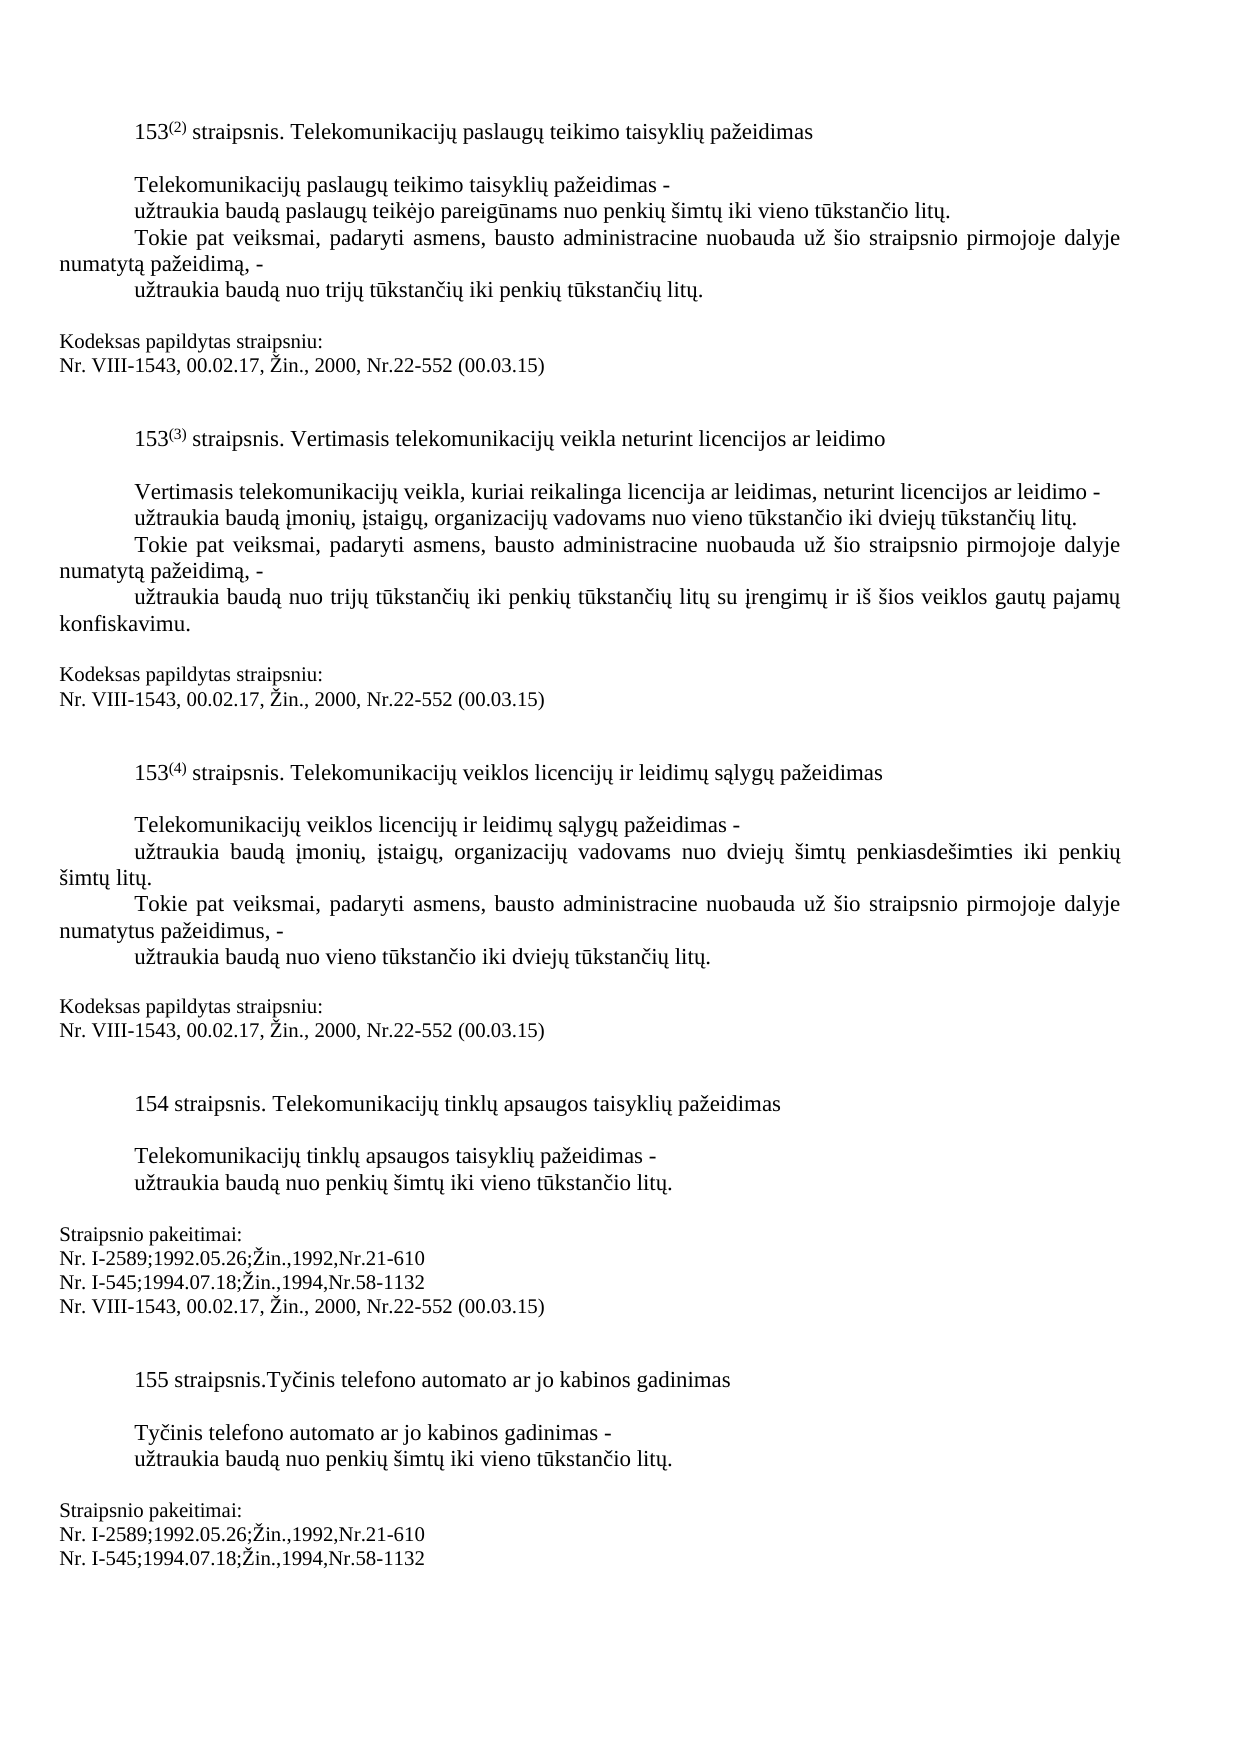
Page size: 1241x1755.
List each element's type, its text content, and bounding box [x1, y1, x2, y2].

text Telekomunikacijų paslaugų teikimo taisyklių pažeidimas - [59, 171, 1122, 197]
text Telekomunikacijų tinklų apsaugos taisyklių pažeidimas - [59, 1142, 1122, 1169]
text 153(4) straipsnis. Telekomunikacijų veiklos licencijų ir leidimų sąlygų pažeidimas [134, 759, 1122, 785]
text 153(2) straipsnis. Telekomunikacijų paslaugų teikimo taisyklių pažeidimas [59, 118, 1122, 144]
text Straipsnio pakeitimai: [59, 1498, 1122, 1522]
text užtraukia baudą nuo trijų tūkstančių iki penkių tūkstančių litų. [59, 276, 1122, 303]
text 155 straipsnis.Tyčinis telefono automato ar jo kabinos gadinimas [59, 1366, 1122, 1392]
text Tokie pat veiksmai, padaryti asmens, bausto administracine nuobauda už šio straipsnio pirmojoje dalyje numatytus pažeidimus, - [59, 890, 1122, 943]
text užtraukia baudą nuo penkių šimtų iki vieno tūkstančio litų. [59, 1445, 1122, 1471]
text Tyčinis telefono automato ar jo kabinos gadinimas - [59, 1419, 1122, 1445]
text 153(3) straipsnis. Vertimasis telekomunikacijų veikla neturint licencijos ar leidimo [134, 425, 1122, 452]
text Nr. VIII-1543, 00.02.17, Žin., 2000, Nr.22-552 (00.03.15) [59, 1018, 1122, 1042]
text Vertimasis telekomunikacijų veikla, kuriai reikalinga licencija ar leidimas, neturint licencijos ar leidimo - [59, 478, 1122, 504]
text užtraukia baudą paslaugų teikėjo pareigūnams nuo penkių šimtų iki vieno tūkstančio litų. [59, 197, 1122, 223]
text Nr. I-2589;1992.05.26;Žin.,1992,Nr.21-610 [59, 1246, 1122, 1270]
text Nr. I-545;1994.07.18;Žin.,1994,Nr.58-1132 [59, 1270, 1122, 1294]
text Kodeksas papildytas straipsniu: [59, 329, 1122, 353]
text užtraukia baudą nuo vieno tūkstančio iki dviejų tūkstančių litų. [59, 943, 1122, 969]
text Tokie pat veiksmai, padaryti asmens, bausto administracine nuobauda už šio straipsnio pirmojoje dalyje numatytą pažeidimą, - [59, 223, 1122, 276]
text užtraukia baudą įmonių, įstaigų, organizacijų vadovams nuo dviejų šimtų penkiasdešimties iki penkių šimtų litų. [59, 838, 1122, 890]
text Kodeksas papildytas straipsniu: [59, 662, 1122, 686]
text Nr. I-2589;1992.05.26;Žin.,1992,Nr.21-610 [59, 1522, 1122, 1546]
text užtraukia baudą nuo trijų tūkstančių iki penkių tūkstančių litų su įrengimų ir iš šios veiklos gautų pajamų konfiskavimu. [59, 583, 1122, 636]
text Telekomunikacijų veiklos licencijų ir leidimų sąlygų pažeidimas - [59, 811, 1122, 838]
text Kodeksas papildytas straipsniu: [59, 993, 1122, 1018]
text Nr. VIII-1543, 00.02.17, Žin., 2000, Nr.22-552 (00.03.15) [59, 686, 1122, 711]
text Nr. VIII-1543, 00.02.17, Žin., 2000, Nr.22-552 (00.03.15) [59, 1294, 1122, 1318]
text užtraukia baudą įmonių, įstaigų, organizacijų vadovams nuo vieno tūkstančio iki dviejų tūkstančių litų. [59, 504, 1122, 531]
text Tokie pat veiksmai, padaryti asmens, bausto administracine nuobauda už šio straipsnio pirmojoje dalyje numatytą pažeidimą, - [59, 531, 1122, 583]
text Nr. VIII-1543, 00.02.17, Žin., 2000, Nr.22-552 (00.03.15) [59, 353, 1122, 377]
text Straipsnio pakeitimai: [59, 1222, 1122, 1246]
text užtraukia baudą nuo penkių šimtų iki vieno tūkstančio litų. [59, 1169, 1122, 1195]
text 154 straipsnis. Telekomunikacijų tinklų apsaugos taisyklių pažeidimas [59, 1090, 1122, 1116]
text Nr. I-545;1994.07.18;Žin.,1994,Nr.58-1132 [59, 1546, 1122, 1570]
